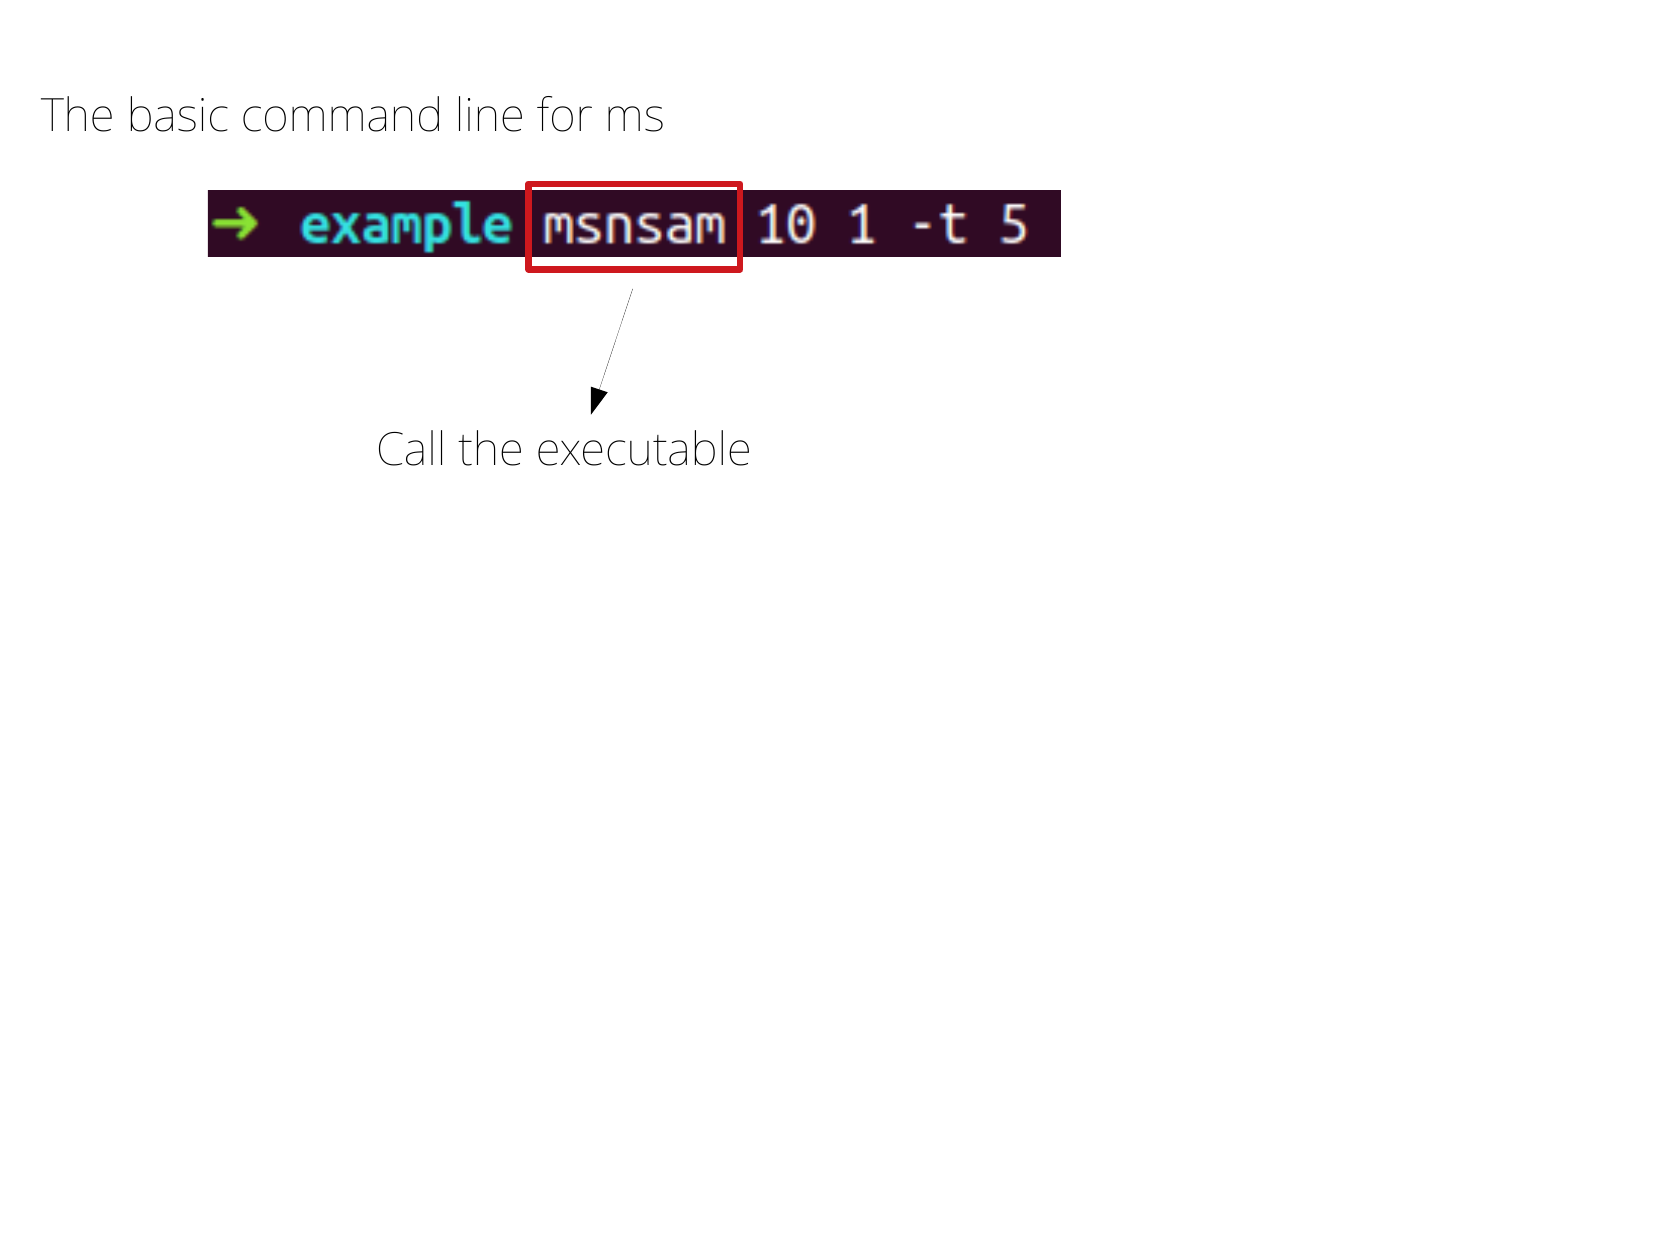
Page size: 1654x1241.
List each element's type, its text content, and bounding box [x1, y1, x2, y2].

picture [532, 190, 737, 257]
text_box Call the executable [361, 408, 793, 484]
text_box The basic command line for ms [25, 74, 693, 141]
picture [207, 190, 525, 257]
picture [743, 190, 1061, 257]
